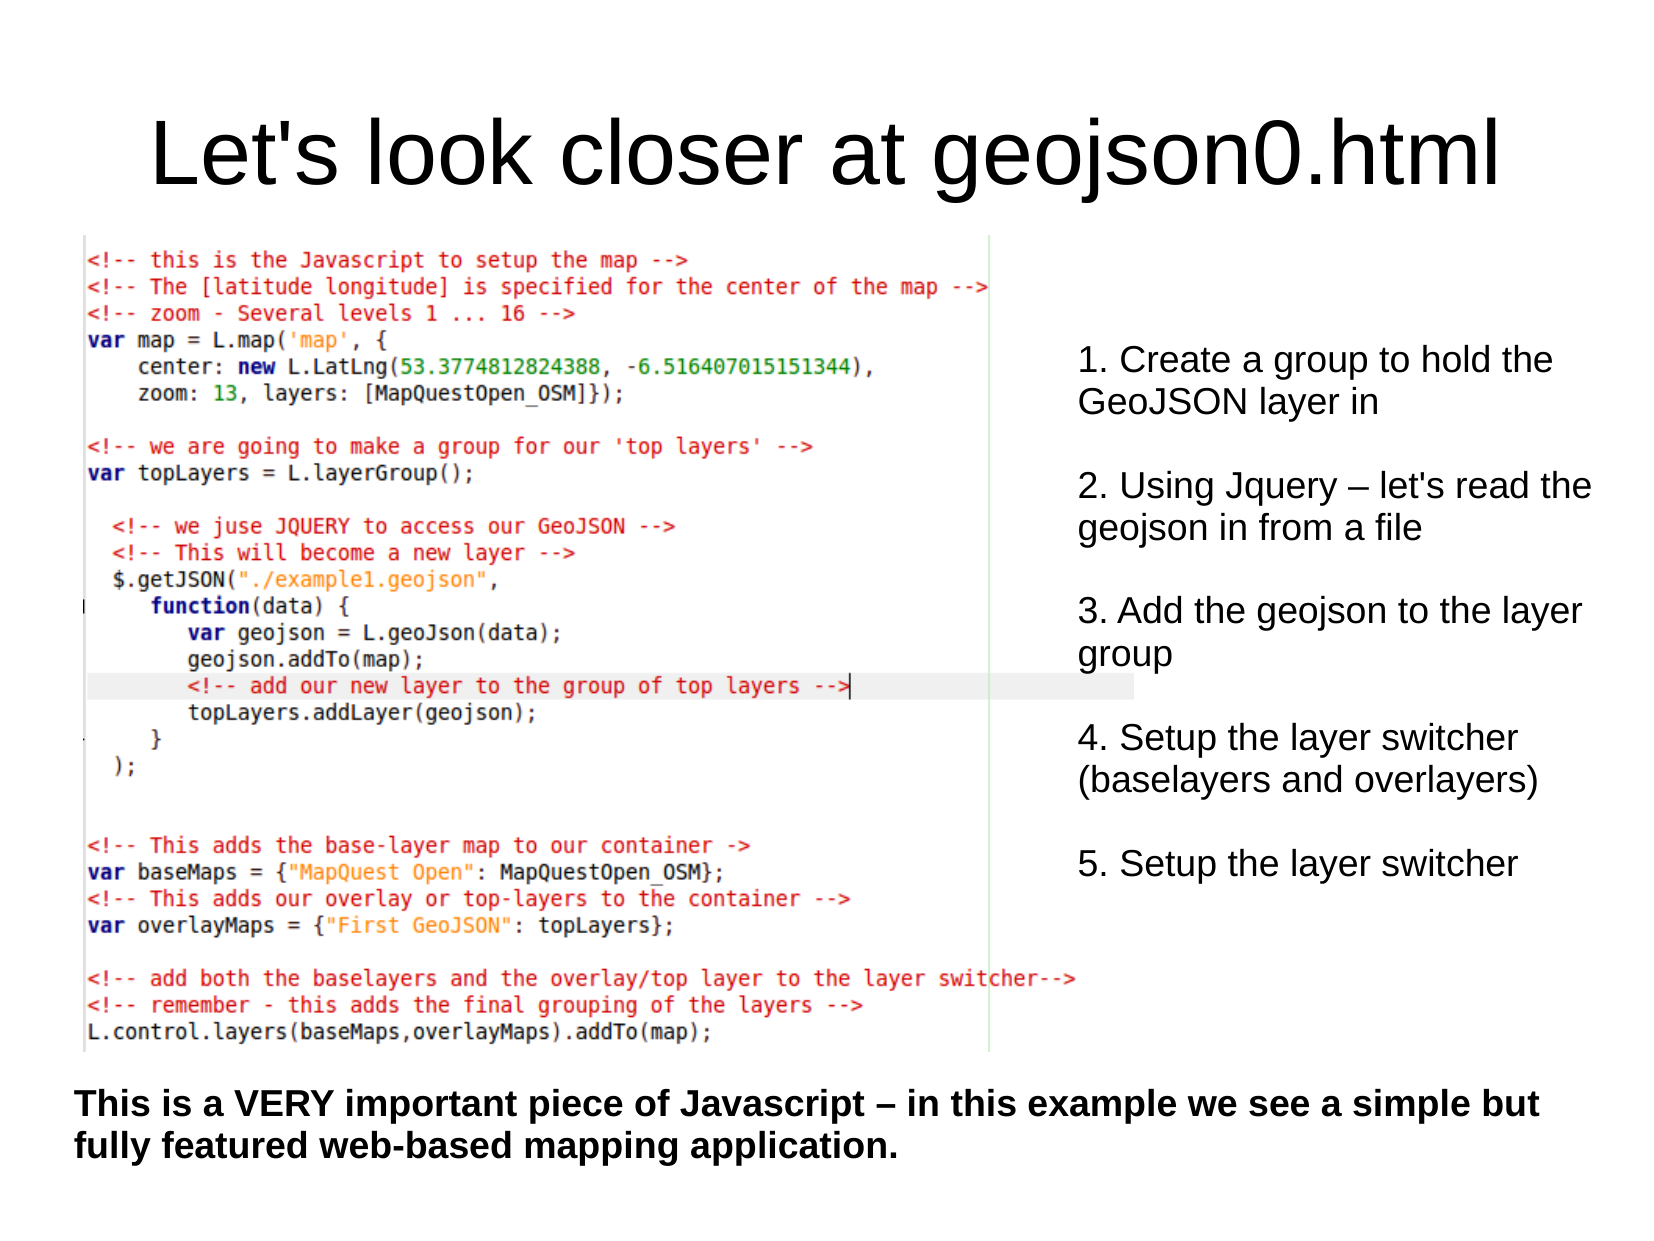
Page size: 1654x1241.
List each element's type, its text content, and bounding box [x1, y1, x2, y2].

title Let's look closer at geojson0.html [82, 49, 1571, 257]
text_box 1. Create a group to hold the GeoJSON layer in 2. Using Jquery – let's read the geojson in from a file 3. Add the geojson to the layer group 4. Setup the layer switcher (baselayers and overlayers) 5. Setup the layer switcher [1062, 330, 1619, 892]
picture [83, 235, 1134, 1052]
text_box This is a VERY important piece of Javascript – in this example we see a simple but fully featured web-based mapping application. [59, 1074, 1595, 1174]
